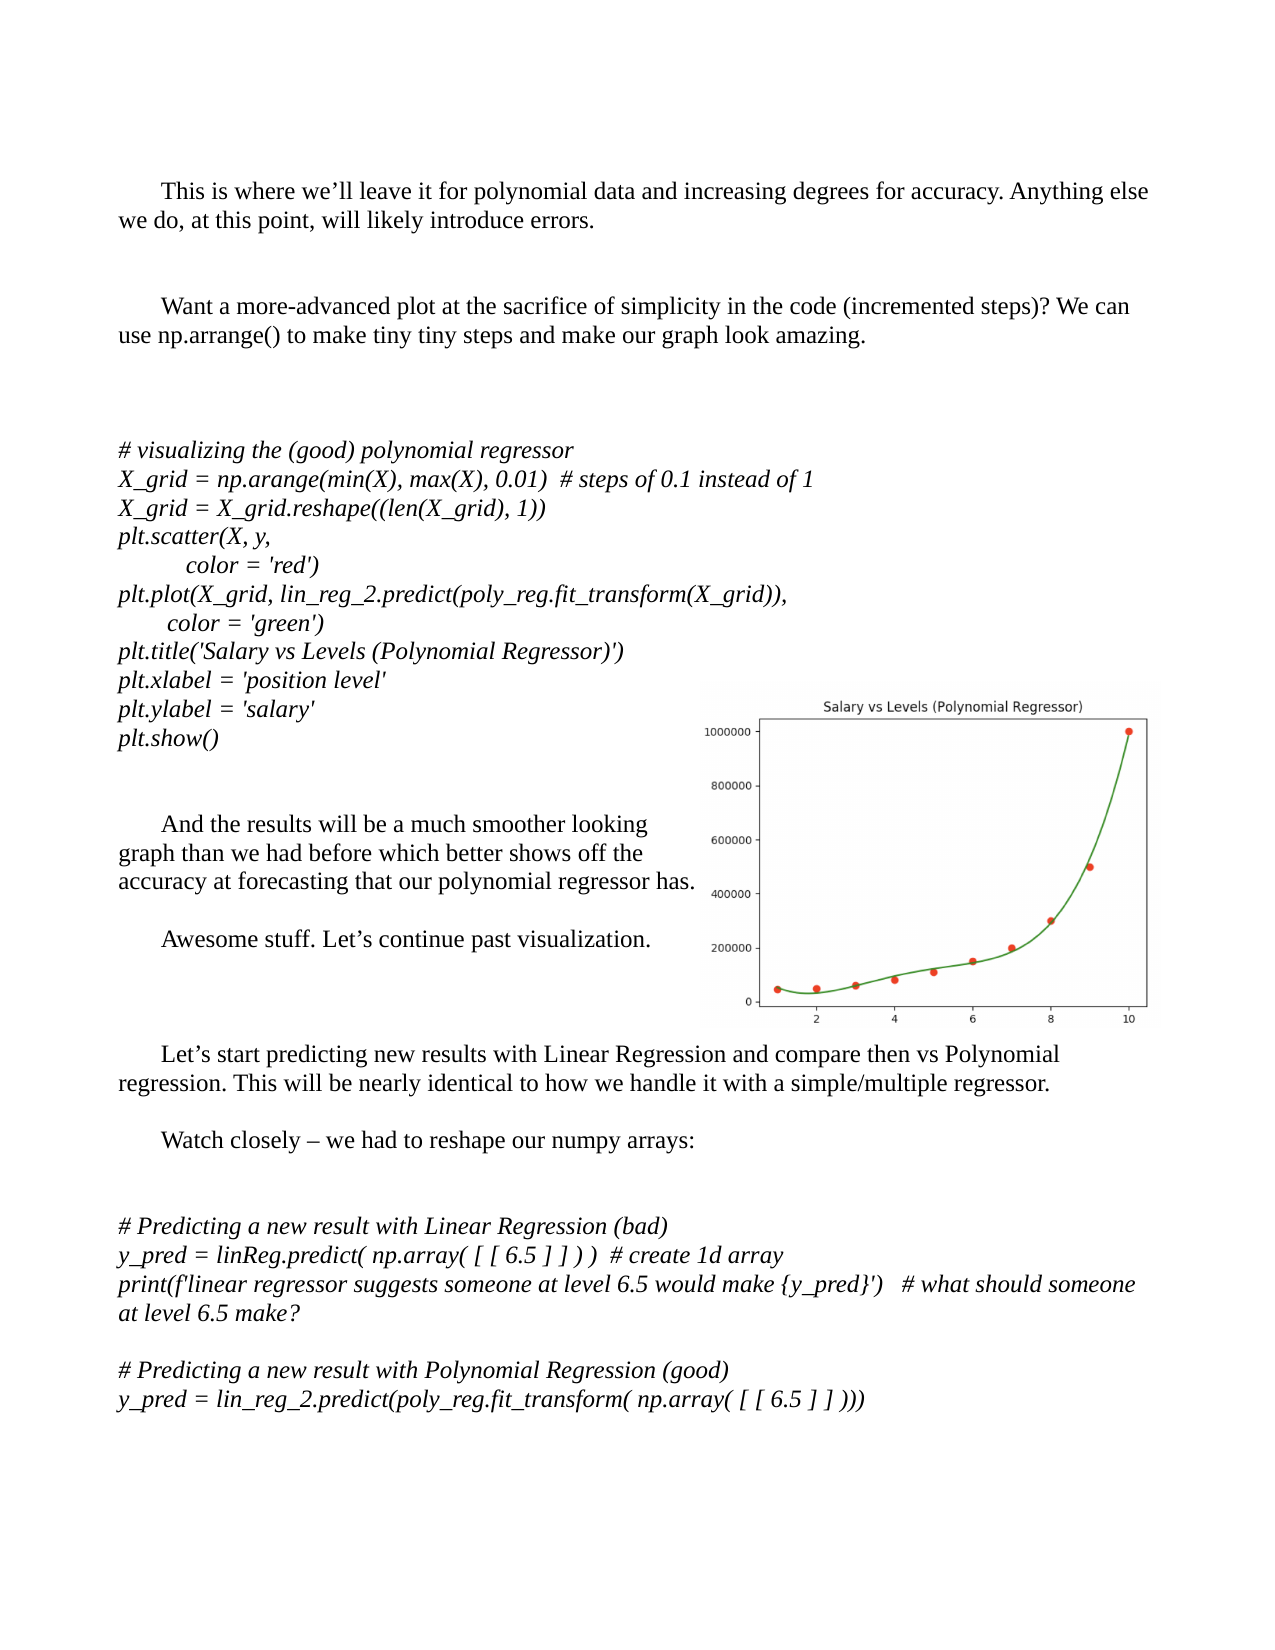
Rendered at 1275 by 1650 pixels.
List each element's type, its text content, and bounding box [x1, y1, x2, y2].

text y_pred = linReg.predict( np.array( [ [ 6.5 ] ] ) ) # create 1d array [118, 1240, 1157, 1269]
text X_grid = X_grid.reshape((len(X_grid), 1)) [118, 493, 1157, 521]
text color = 'green') [118, 608, 1157, 636]
text # visualizing the (good) polynomial regressor [118, 435, 1157, 464]
text # Predicting a new result with Polynomial Regression (good) [118, 1355, 1157, 1384]
text color = 'red') [118, 550, 1157, 579]
text # Predicting a new result with Linear Regression (bad) [118, 1211, 1157, 1240]
text plt.scatter(X, y, [118, 521, 1157, 550]
text Let’s start predicting new results with Linear Regression and compare then vs Polynomial regression. This will be nearly identical to how we handle it with a simple/multiple regressor. [118, 1039, 1157, 1096]
text plt.ylabel = 'salary' [118, 694, 699, 723]
text Awesome stuff. Let’s continue past visualization. [118, 924, 699, 953]
text print(f'linear regressor suggests someone at level 6.5 would make {y_pred}') # what should someone at level 6.5 make? [118, 1269, 1157, 1326]
text plt.plot(X_grid, lin_reg_2.predict(poly_reg.fit_transform(X_grid)), [118, 579, 1157, 608]
text This is where we’ll leave it for polynomial data and increasing degrees for accuracy. Anything else we do, at this point, will likely introduce errors. [118, 176, 1157, 234]
picture [699, 681, 1162, 1028]
text And the results will be a much smoother looking graph than we had before which better shows off the accuracy at forecasting that our polynomial regressor has. [118, 809, 699, 895]
text plt.show() [118, 723, 699, 751]
text X_grid = np.arange(min(X), max(X), 0.01) # steps of 0.1 instead of 1 [118, 464, 1157, 493]
text Want a more-advanced plot at the sacrifice of simplicity in the code (incremented steps)? We can use np.arrange() to make tiny tiny steps and make our graph look amazing. [118, 291, 1157, 349]
text plt.title('Salary vs Levels (Polynomial Regressor)') [118, 636, 1157, 665]
text plt.xlabel = 'position level' [118, 665, 1157, 694]
text y_pred = lin_reg_2.predict(poly_reg.fit_transform( np.array( [ [ 6.5 ] ] ))) [118, 1384, 1157, 1413]
text Watch closely – we had to reshape our numpy arrays: [118, 1125, 1157, 1154]
